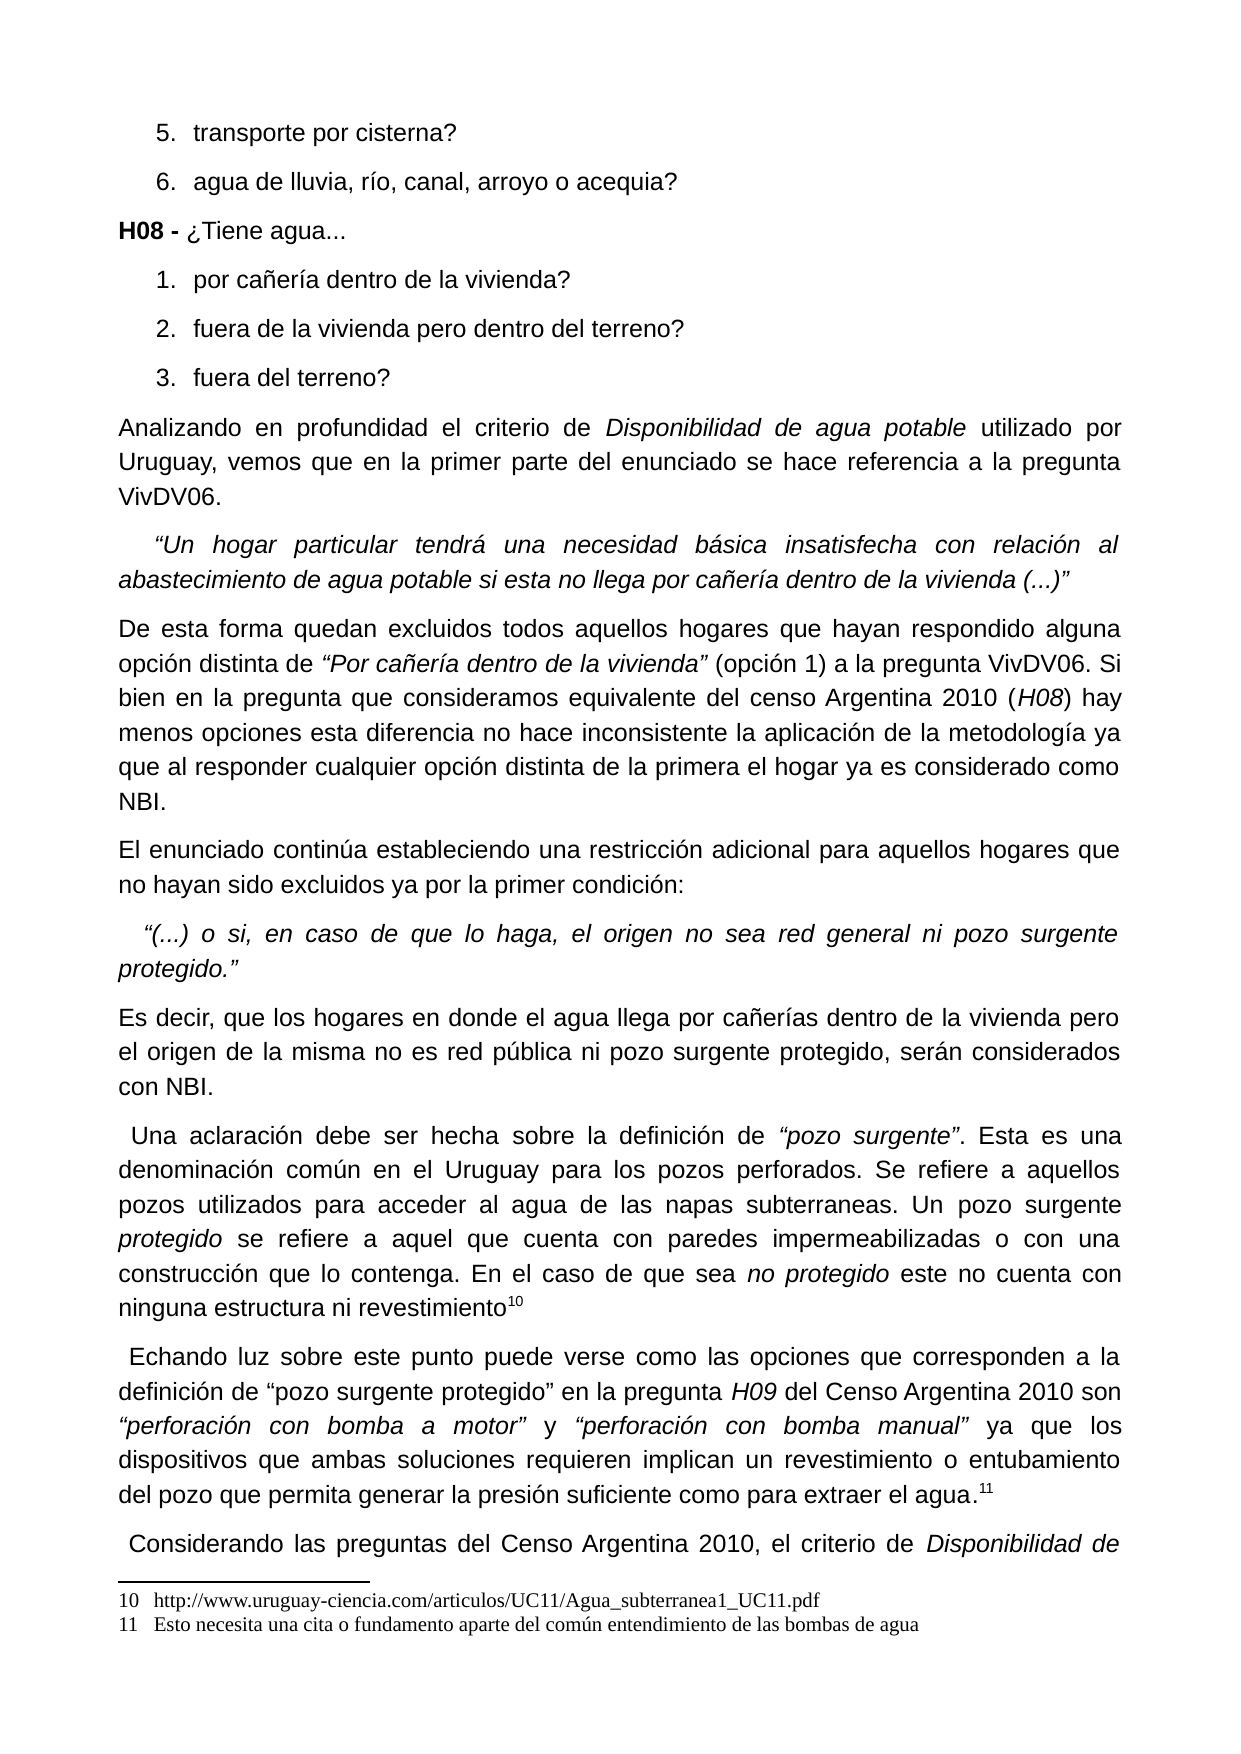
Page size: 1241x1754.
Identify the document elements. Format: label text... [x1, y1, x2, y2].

text Analizando en profundidad el criterio de Disponibilidad de agua potable utilizado por Uruguay, vemos que en la primer parte del enunciado se hace referencia a la pregunta VivDV06. [118, 412, 1122, 510]
text El enunciado continúa estableciendo una restricción adicional para aquellos hogares que no hayan sido excluidos ya por la primer condición: [118, 836, 1122, 899]
text http://www.uruguay-ciencia.com/articulos/UC11/Agua_subterranea1_UC11.pdf [118, 1588, 1122, 1612]
text De esta forma quedan excluidos todos aquellos hogares que hayan respondido alguna opción distinta de “Por cañería dentro de la vivienda” (opción 1) a la pregunta VivDV06. Si bien en la pregunta que consideramos equivalente del censo Argentina 2010 (H08) hay menos opciones esta diferencia no hace inconsistente la aplicación de la metodología ya que al responder cualquier opción distinta de la primera el hogar ya es considerado como NBI. [118, 614, 1122, 815]
list fuera de la vivienda pero dentro del terreno? [156, 314, 1122, 343]
list fuera del terreno? [156, 363, 1122, 392]
list por cañería dentro de la vivienda? [156, 265, 1122, 294]
text “Un hogar particular tendrá una necesidad básica insatisfecha con relación al abastecimiento de agua potable si esta no llega por cañería dentro de la vivienda (...)” [118, 531, 1122, 594]
text Una aclaración debe ser hecha sobre la definición de “pozo surgente”. Esta es una denominación común en el Uruguay para los pozos perforados. Se refiere a aquellos pozos utilizados para acceder al agua de las napas subterraneas. Un pozo surgente protegido se refiere a aquel que cuenta con paredes impermeabilizadas o con una construcción que lo contenga. En el caso de que sea no protegido este no cuenta con ninguna estructura ni revestimiento [118, 1121, 1122, 1322]
text Es decir, que los hogares en donde el agua llega por cañerías dentro de la vivienda pero el origen de la misma no es red pública ni pozo surgente protegido, serán considerados con NBI. [118, 1003, 1122, 1100]
list agua de lluvia, río, canal, arroyo o acequia? [156, 167, 1122, 196]
text Considerando las preguntas del Censo Argentina 2010, el criterio de Disponibilidad de [118, 1529, 1122, 1558]
text Esto necesita una cita o fundamento aparte del común entendimiento de las bombas de agua [118, 1612, 1122, 1636]
text Echando luz sobre este punto puede verse como las opciones que corresponden a la definición de “pozo surgente protegido” en la pregunta H09 del Censo Argentina 2010 son “perforación con bomba a motor” y “perforación con bomba manual” ya que los dispositivos que ambas soluciones requieren implican un revestimiento o entubamiento del pozo que permita generar la presión suficiente como para extraer el agua. [118, 1342, 1122, 1509]
text H08 - ¿Tiene agua... [118, 216, 1122, 245]
list transporte por cisterna? [156, 118, 1122, 147]
text “(...) o si, en caso de que lo haga, el origen no sea red general ni pozo surgente protegido.” [118, 919, 1122, 982]
